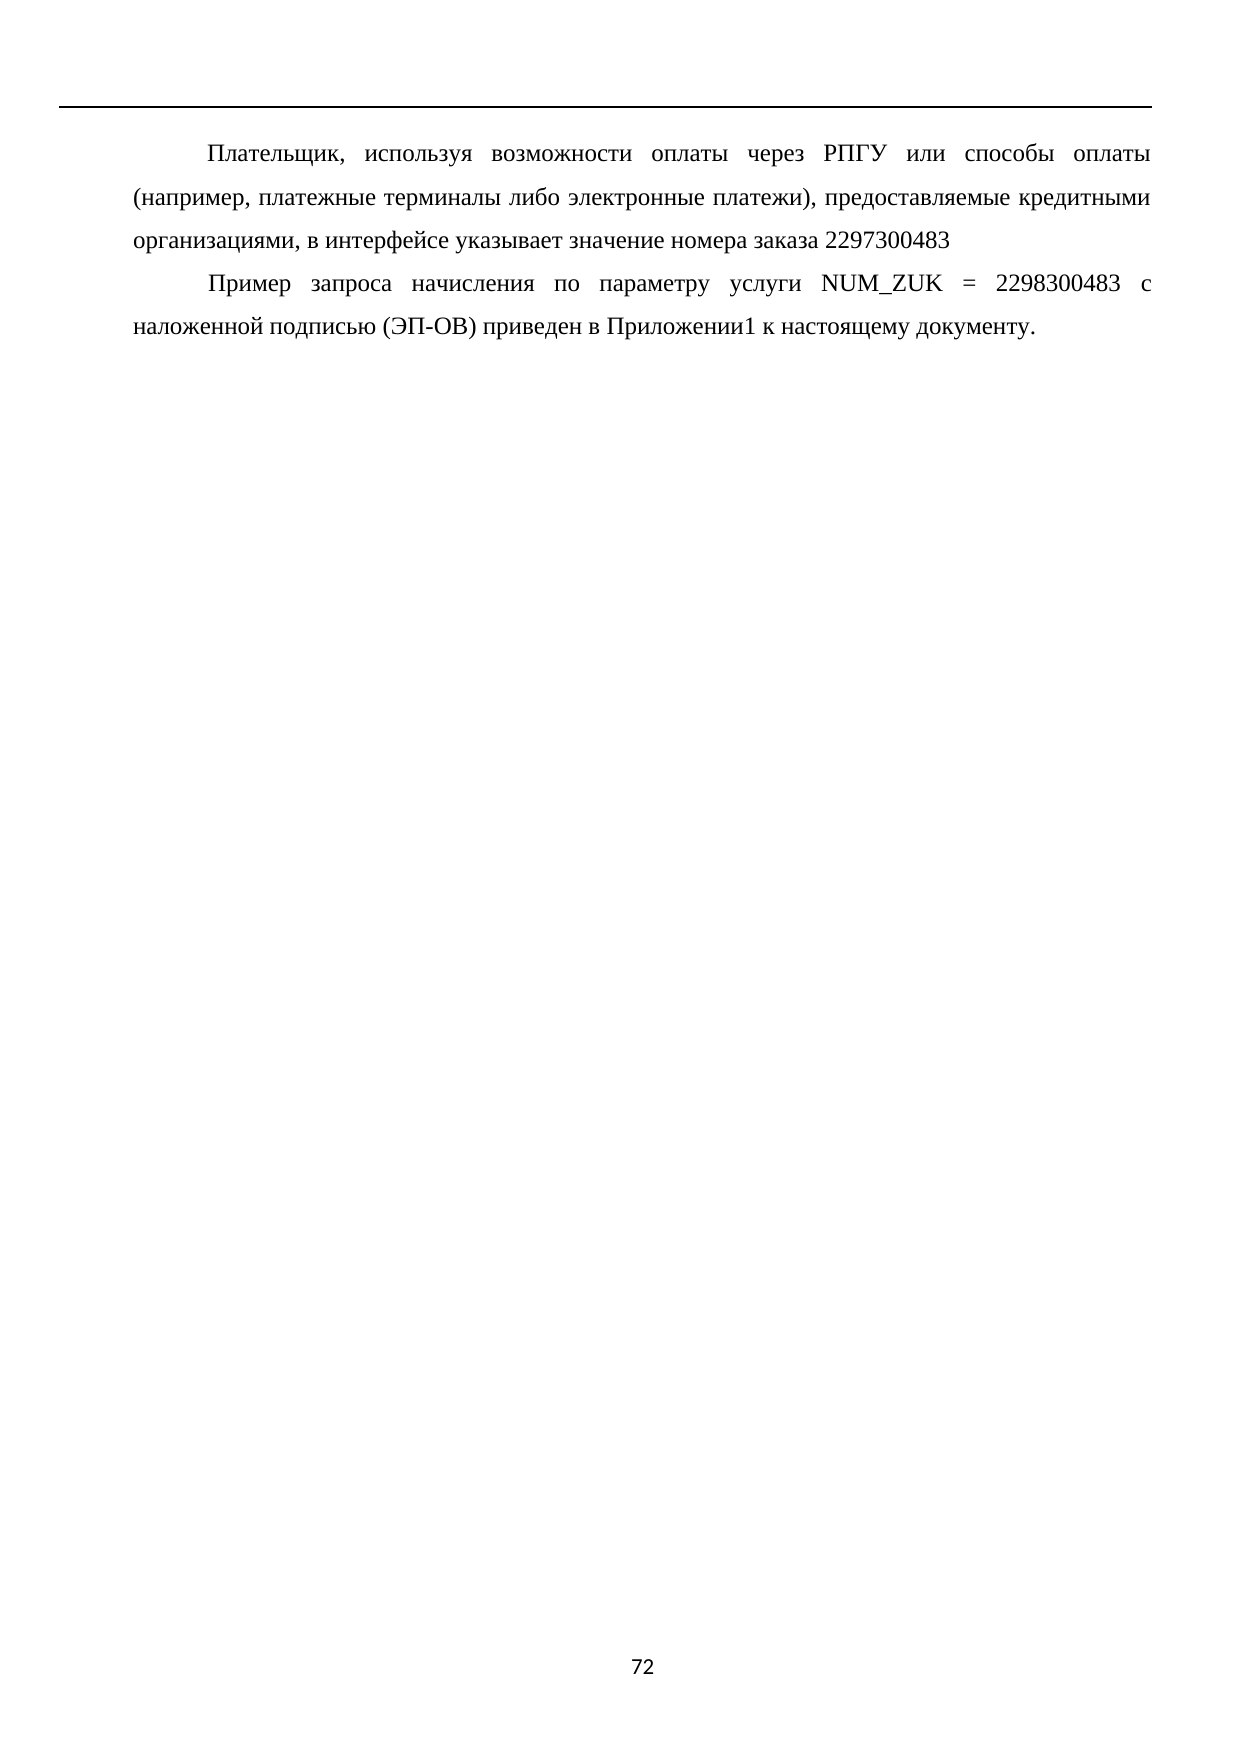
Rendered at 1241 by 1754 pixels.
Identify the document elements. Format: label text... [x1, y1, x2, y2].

text Плательщик, используя возможности оплаты через РПГУ или способы оплаты (например, платежные терминалы либо электронные платежи), предоставляемые кредитными организациями, в интерфейсе указывает значение номера заказа 2297300483 [133, 138, 1152, 253]
text Пример запроса начисления по параметру услуги NUM_ZUK = 2298300483 с наложенной подписью (ЭП-ОВ) приведен в Приложении1 к настоящему документу. [133, 268, 1152, 340]
